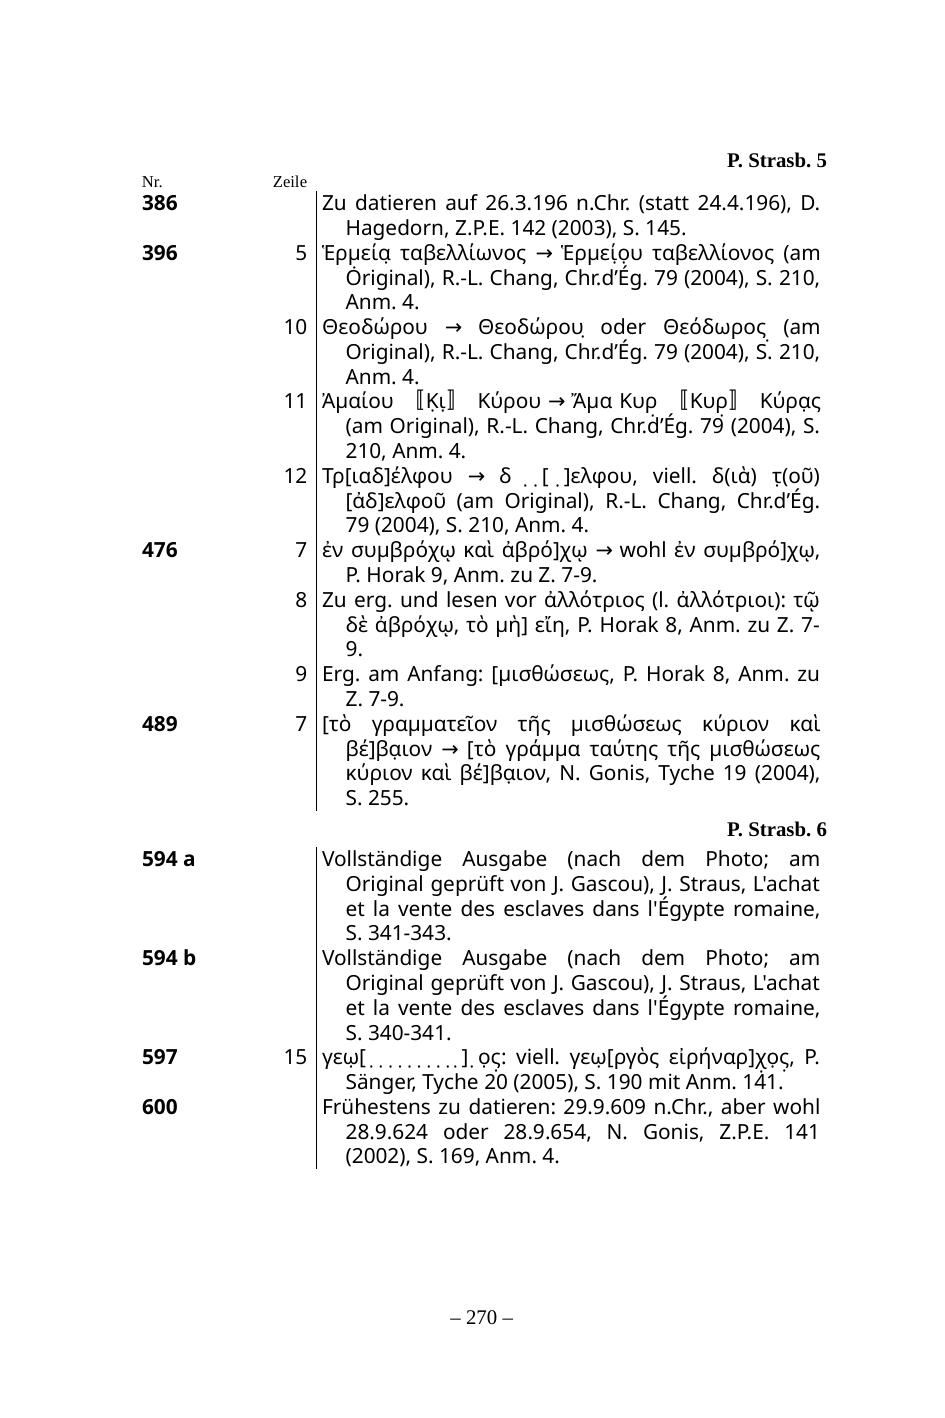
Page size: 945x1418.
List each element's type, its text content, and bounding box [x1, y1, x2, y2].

table_cell 8 [224, 588, 316, 662]
table_cell Ἀμαίου 〚Κ̣ι̣〛 Κύρου → Ἄμα Κυρ̣ 〚Κυρ̣〛 Κύρα̣ς (am Original), R.-L. Chang, Chr.d’Ég. 79 (2004), S. 210, Anm. 4. [317, 389, 827, 463]
table_cell 7 [224, 538, 316, 587]
table_cell Ἑρμ̣εία̣ ταβελλίωνος → Ἑρμεί̣ο̣υ ταβελλίονος (am Original), R.-L. Chang, Chr.d’Ég. 79 (2004), S. 210, Anm. 4. [317, 240, 827, 315]
table_cell Frühestens zu datieren: 29.9.609 n.Chr., aber wohl 28.9.624 oder 28.9.654, N. Gonis, Z.P.E. 141 (2002), S. 169, Anm. 4. [317, 1095, 827, 1169]
table_header 594 a [136, 847, 316, 946]
table_cell 11 [224, 389, 316, 463]
table_cell Vollständige Ausgabe (nach dem Photo; am Original geprüft von J. Gascou), J. Straus, L'achat et la vente des esclaves dans l'Égypte romaine, S. 340-341. [317, 946, 827, 1045]
table_cell [136, 315, 224, 389]
table_cell 600 [136, 1095, 316, 1169]
table_cell [136, 588, 224, 662]
table_cell 12 [224, 464, 316, 538]
table_cell [136, 389, 224, 463]
table_cell 396 [136, 240, 224, 315]
table_cell Θεοδώρου → Θεοδώρου̣ oder Θεόδωρος̣ (am Original), R.-L. Chang, Chr.d’Ég. 79 (2004), S. 210, Anm. 4. [317, 315, 827, 389]
table_cell 9 [224, 662, 316, 711]
table_cell 386 [136, 191, 316, 240]
table_cell Zu erg. und lesen vor ἀλλότριος (l. ἀλλότριοι): τῷ δὲ ἀβρόχῳ, τὸ μὴ] εἴη, P. Horak 8, Anm. zu Z. 7-9. [317, 588, 827, 662]
table_cell 7 [224, 711, 316, 811]
table_cell 597 [136, 1045, 224, 1094]
table_cell Τρ[ιαδ]έλφου → δ ̣ ̣[ ̣]ελφου, viell. δ(ιὰ) τ̣(οῦ) [ἀδ]ελφοῦ (am Original), R.-L. Chang, Chr.d’Ég. 79 (2004), S. 210, Anm. 4. [317, 464, 827, 538]
table_cell Erg. am Anfang: [μισθώσεως, P. Horak 8, Anm. zu Z. 7-9. [317, 662, 827, 711]
table_header Vollständige Ausgabe (nach dem Photo; am Original geprüft von J. Gascou), J. Straus, L'achat et la vente des esclaves dans l'Égypte romaine, S. 341-343. [317, 847, 827, 946]
table_cell 594 b [136, 946, 316, 1045]
table_cell 476 [136, 538, 224, 587]
table_cell [136, 662, 224, 711]
table_cell 15 [224, 1045, 316, 1094]
table_cell 5 [224, 240, 316, 315]
table_cell [136, 464, 224, 538]
table_cell [τὸ γραμματεῖον τῆς μισθώσεως κύριον καὶ βέ]βα̣ιον → [τὸ γράμμα ταύτης τῆς μισθώσεως κύριον καὶ βέ]βα̣ιον, N. Gonis, Tyche 19 (2004), S. 255. [317, 711, 827, 811]
table_cell 10 [224, 315, 316, 389]
table_cell 489 [136, 711, 224, 811]
table_cell γεω̣[ ̣ ̣ ̣ ̣ ̣ ̣ ̣ ̣ ̣ ̣] ̣ο̣ς̣: viell. γεω̣[ργὸς εἰρήναρ]χ̣ο̣ς̣, P. Sänger, Tyche 20 (2005), S. 190 mit Anm. 141. [317, 1045, 827, 1094]
table_cell ἐν συμβρόχῳ καὶ ἀβρό]χῳ → wohl ἐν συμβρό]χῳ, P. Horak 9, Anm. zu Z. 7-9. [317, 538, 827, 587]
subtitle P. Strasb. 6 [136, 817, 827, 841]
table_cell Zu datieren auf 26.3.196 n.Chr. (statt 24.4.196), D. Hagedorn, Z.P.E. 142 (2003), S. 145. [317, 191, 827, 240]
